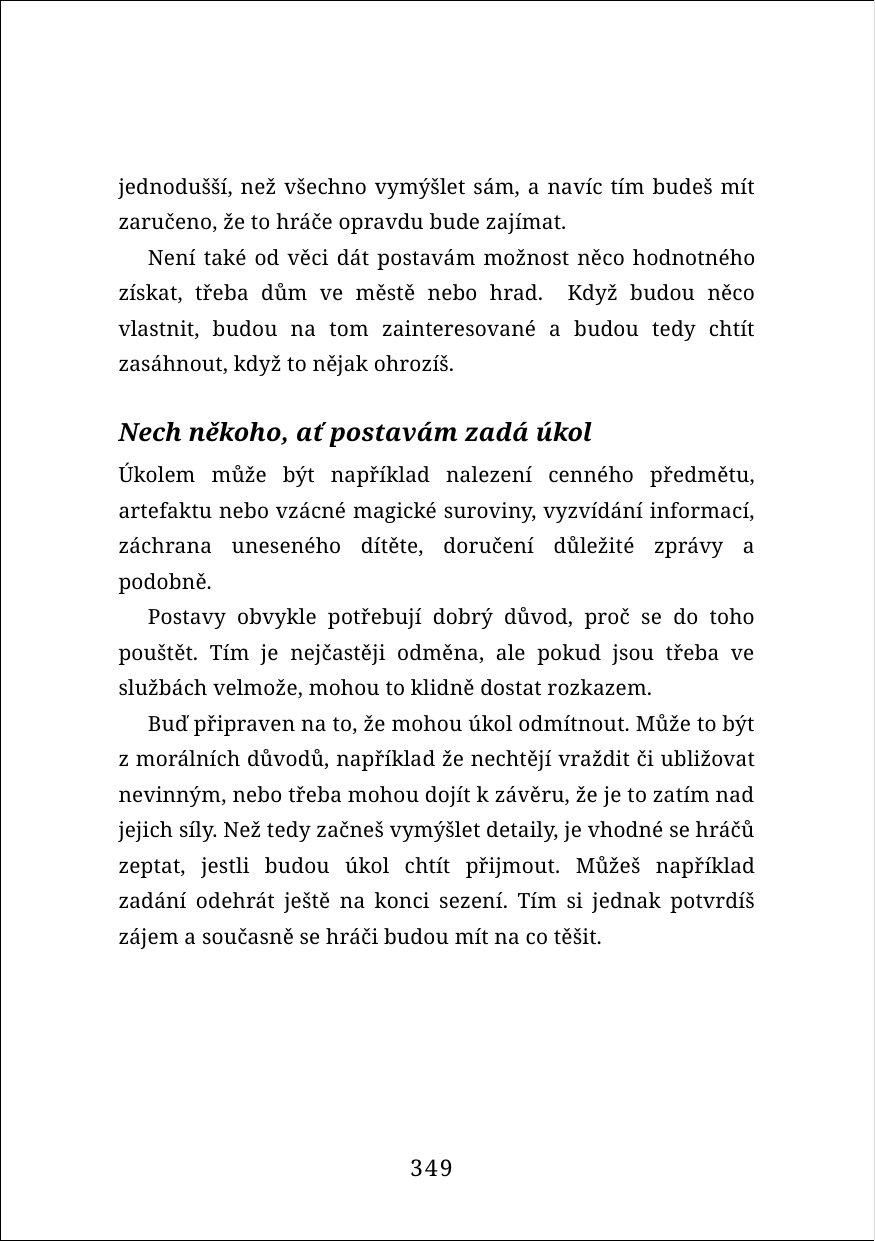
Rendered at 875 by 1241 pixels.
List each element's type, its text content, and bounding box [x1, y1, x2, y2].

subtitle Nech někoho, ať postavám zadá úkol [118, 414, 756, 448]
text Úkolem může být například nalezení cenného předmětu, artefaktu nebo vzácné magické suroviny, vyzvídání informací, záchrana uneseného dítěte, doručení důležité zprávy a podobně. Postavy obvykle potřebují dobrý důvod, proč se do toho pouštět. Tím je nejčastěji odměna, ale pokud jsou třeba ve službách velmože, mohou to klidně dostat rozkazem. Buď připraven na to, že mohou úkol odmítnout. Může to být z morálních důvodů, například že nechtějí vraždit či ubližovat nevinným, nebo třeba mohou dojít k závěru, že je to zatím nad jejich síly. Než tedy začneš vymýšlet detaily, je vhodné se hráčů zeptat, jestli budou úkol chtít přijmout. Můžeš například zadání odehrát ještě na konci sezení. Tím si jednak potvrdíš zájem a současně se hráči budou mít na co těšit. [118, 460, 756, 950]
text jednodušší, než všechno vymýšlet sám, a navíc tím budeš mít zaručeno, že to hráče opravdu bude zajímat. Není také od věci dát postavám možnost něco hodnotného získat, třeba dům ve městě nebo hrad. Když budou něco vlastnit, budou na tom zainteresované a budou tedy chtít zasáhnout, když to nějak ohrozíš. [118, 172, 756, 378]
